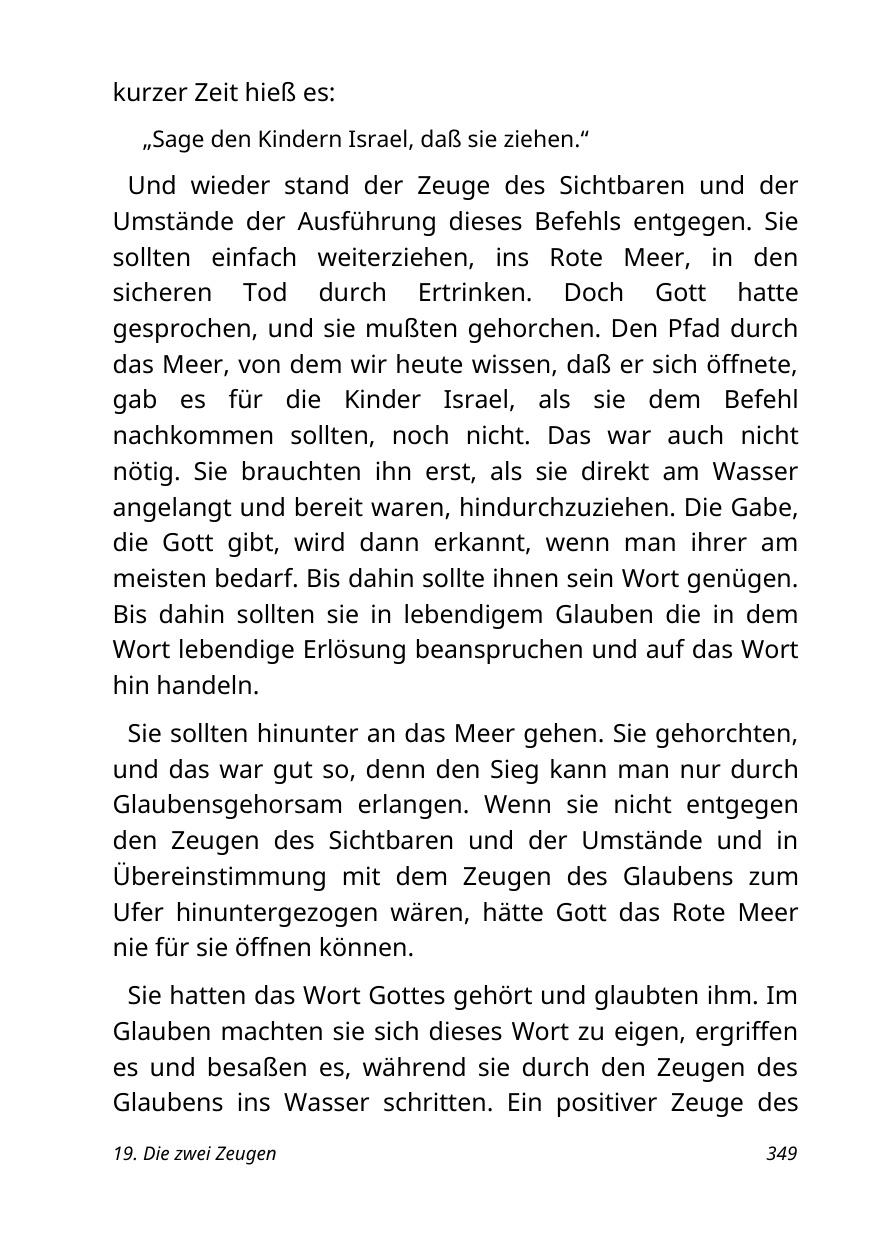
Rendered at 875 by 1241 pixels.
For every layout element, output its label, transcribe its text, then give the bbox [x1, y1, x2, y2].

text Und wieder stand der Zeuge des Sichtbaren und der Umstände der Ausführung dieses Befehls entgegen. Sie sollten einfach weiterziehen, ins Rote Meer, in den sicheren Tod durch Ertrinken. Doch Gott hatte gesprochen, und sie mußten gehorchen. Den Pfad durch das Meer, von dem wir heute wissen, daß er sich öffnete, gab es für die Kinder Israel, als sie dem Befehl nachkommen sollten, noch nicht. Das war auch nicht nötig. Sie brauchten ihn erst, als sie direkt am Wasser angelangt und bereit waren, hindurchzuziehen. Die Gabe, die Gott gibt, wird dann erkannt, wenn man ihrer am meisten bedarf. Bis dahin sollte ihnen sein Wort genügen. Bis dahin sollten sie in lebendigem Glauben die in dem Wort lebendige Erlösung beanspruchen und auf das Wort hin handeln. [112, 168, 799, 702]
text Sie sollten hinunter an das Meer gehen. Sie gehorchten, und das war gut so, denn den Sieg kann man nur durch Glaubensgehorsam erlangen. Wenn sie nicht entgegen den Zeugen des Sichtbaren und der Umstände und in Übereinstimmung mit dem Zeugen des Glaubens zum Ufer hinuntergezogen wären, hätte Gott das Rote Meer nie für sie öffnen können. [112, 716, 799, 964]
text „Sage den Kindern Israel, daß sie ziehen.“ [142, 123, 769, 154]
text kurzer Zeit hieß es: [112, 75, 799, 109]
text Sie hatten das Wort Gottes gehört und glaubten ihm. Im Glauben machten sie sich dieses Wort zu eigen, ergriffen es und besaßen es, während sie durch den Zeugen des Glaubens ins Wasser schritten. Ein positiver Zeuge des [112, 978, 799, 1119]
